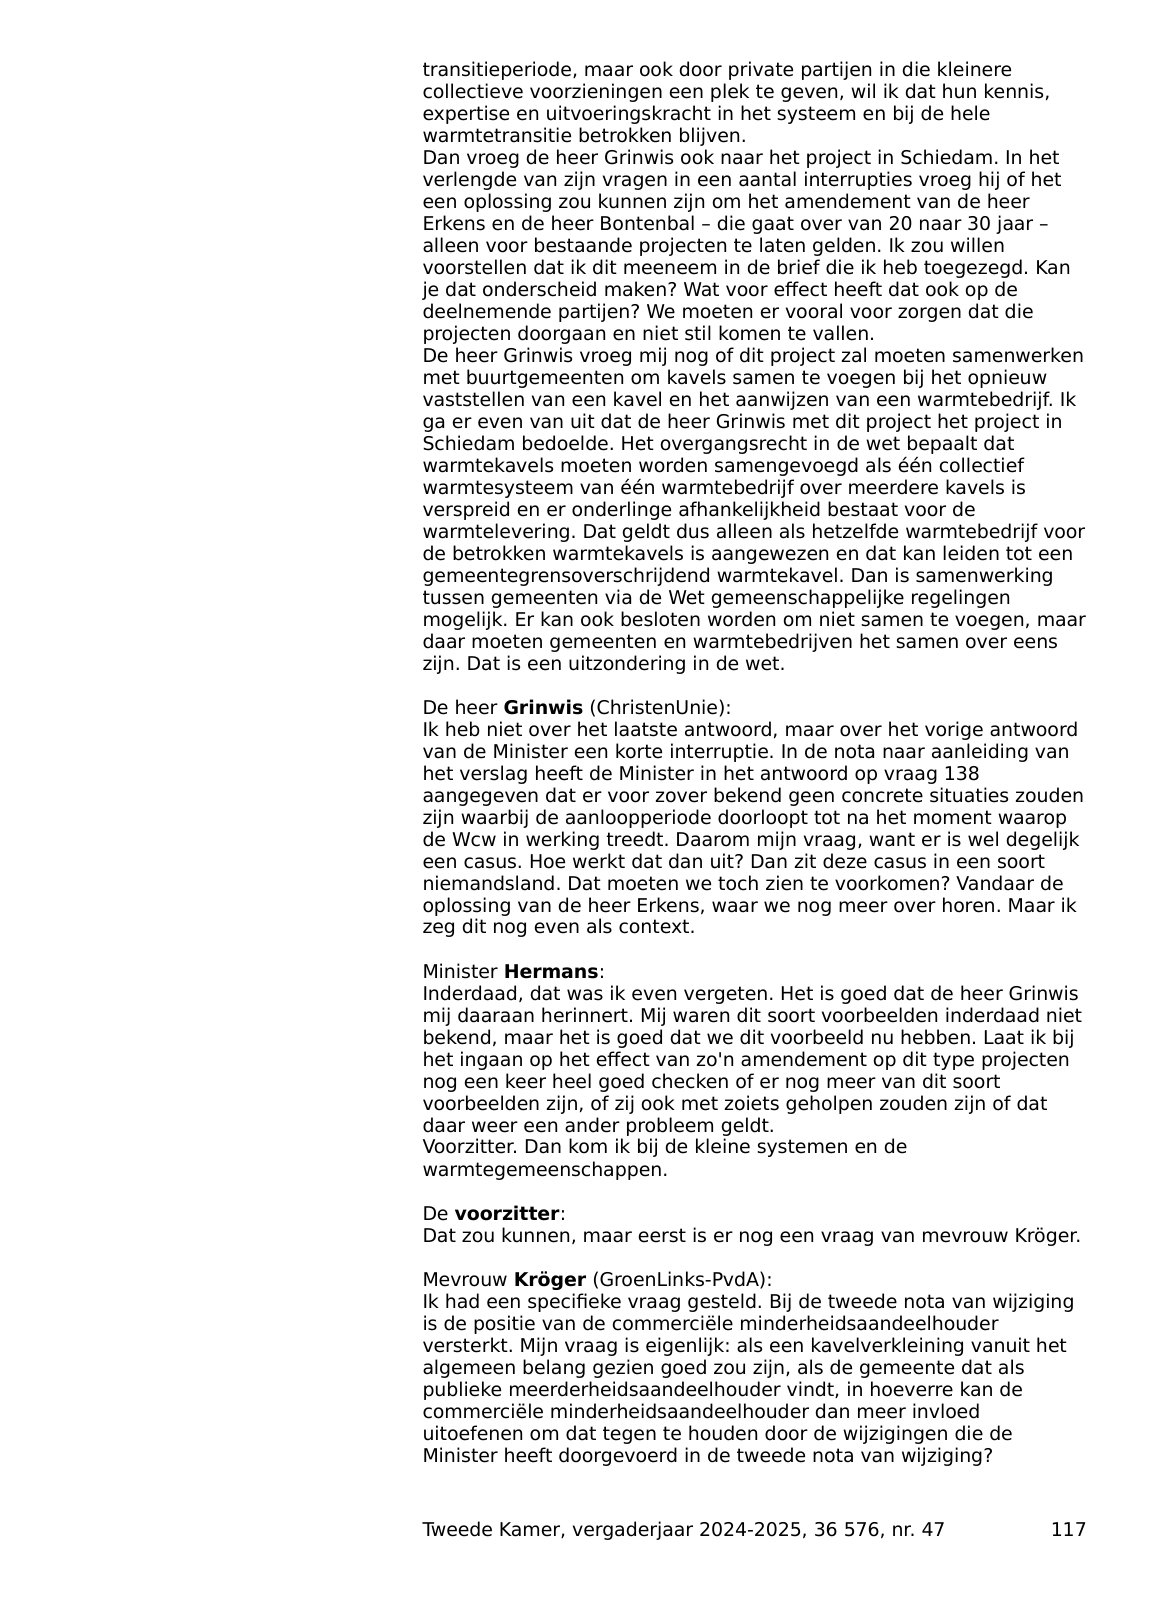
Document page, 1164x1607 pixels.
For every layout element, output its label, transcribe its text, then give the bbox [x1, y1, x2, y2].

text Dat zou kunnen, maar eerst is er nog een vraag van mevrouw Kröger. [422, 1224, 1087, 1247]
text Voorzitter. Dan kom ik bij de kleine systemen en de warmtegemeenschappen. [422, 1136, 1087, 1180]
text transitieperiode, maar ook door private partijen in die kleinere collectieve voorzieningen een plek te geven, wil ik dat hun kennis, expertise en uitvoeringskracht in het systeem en bij de hele warmtetransitie betrokken blijven. [422, 59, 1087, 147]
text Dan vroeg de heer Grinwis ook naar het project in Schiedam. In het verlengde van zijn vragen in een aantal interrupties vroeg hij of het een oplossing zou kunnen zijn om het amendement van de heer Erkens en de heer Bontenbal – die gaat over van 20 naar 30 jaar – alleen voor bestaande projecten te laten gelden. Ik zou willen voorstellen dat ik dit meeneem in de brief die ik heb toegezegd. Kan je dat onderscheid maken? Wat voor effect heeft dat ook op de deelnemende partijen? We moeten er vooral voor zorgen dat die projecten doorgaan en niet stil komen te vallen. [422, 147, 1087, 345]
text Ik heb niet over het laatste antwoord, maar over het vorige antwoord van de Minister een korte interruptie. In de nota naar aanleiding van het verslag heeft de Minister in het antwoord op vraag 138 aangegeven dat er voor zover bekend geen concrete situaties zouden zijn waarbij de aanloopperiode doorloopt tot na het moment waarop de Wcw in werking treedt. Daarom mijn vraag, want er is wel degelijk een casus. Hoe werkt dat dan uit? Dan zit deze casus in een soort niemandsland. Dat moeten we toch zien te voorkomen? Vandaar de oplossing van de heer Erkens, waar we nog meer over horen. Maar ik zeg dit nog even als context. [422, 719, 1087, 938]
text De voorzitter: [422, 1203, 1087, 1224]
text Minister Hermans: [422, 961, 1087, 983]
text Inderdaad, dat was ik even vergeten. Het is goed dat de heer Grinwis mij daaraan herinnert. Mij waren dit soort voorbeelden inderdaad niet bekend, maar het is goed dat we dit voorbeeld nu hebben. Laat ik bij het ingaan op het effect van zo'n amendement op dit type projecten nog een keer heel goed checken of er nog meer van dit soort voorbeelden zijn, of zij ook met zoiets geholpen zouden zijn of dat daar weer een ander probleem geldt. [422, 983, 1087, 1136]
text Ik had een specifieke vraag gesteld. Bij de tweede nota van wijziging is de positie van de commerciële minderheidsaandeelhouder versterkt. Mijn vraag is eigenlijk: als een kavelverkleining vanuit het algemeen belang gezien goed zou zijn, als de gemeente dat als publieke meerderheidsaandeelhouder vindt, in hoeverre kan de commerciële minderheidsaandeelhouder dan meer invloed uitoefenen om dat tegen te houden door de wijzigingen die de Minister heeft doorgevoerd in de tweede nota van wijziging? [422, 1291, 1087, 1467]
text Mevrouw Kröger (GroenLinks-PvdA): [422, 1269, 1087, 1291]
text De heer Grinwis (ChristenUnie): [422, 697, 1087, 719]
text De heer Grinwis vroeg mij nog of dit project zal moeten samenwerken met buurtgemeenten om kavels samen te voegen bij het opnieuw vaststellen van een kavel en het aanwijzen van een warmtebedrijf. Ik ga er even van uit dat de heer Grinwis met dit project het project in Schiedam bedoelde. Het overgangsrecht in de wet bepaalt dat warmtekavels moeten worden samengevoegd als één collectief warmtesysteem van één warmtebedrijf over meerdere kavels is verspreid en er onderlinge afhankelijkheid bestaat voor de warmtelevering. Dat geldt dus alleen als hetzelfde warmtebedrijf voor de betrokken warmtekavels is aangewezen en dat kan leiden tot een gemeentegrensoverschrijdend warmtekavel. Dan is samenwerking tussen gemeenten via de Wet gemeenschappelijke regelingen mogelijk. Er kan ook besloten worden om niet samen te voegen, maar daar moeten gemeenten en warmtebedrijven het samen over eens zijn. Dat is een uitzondering in de wet. [422, 345, 1087, 674]
